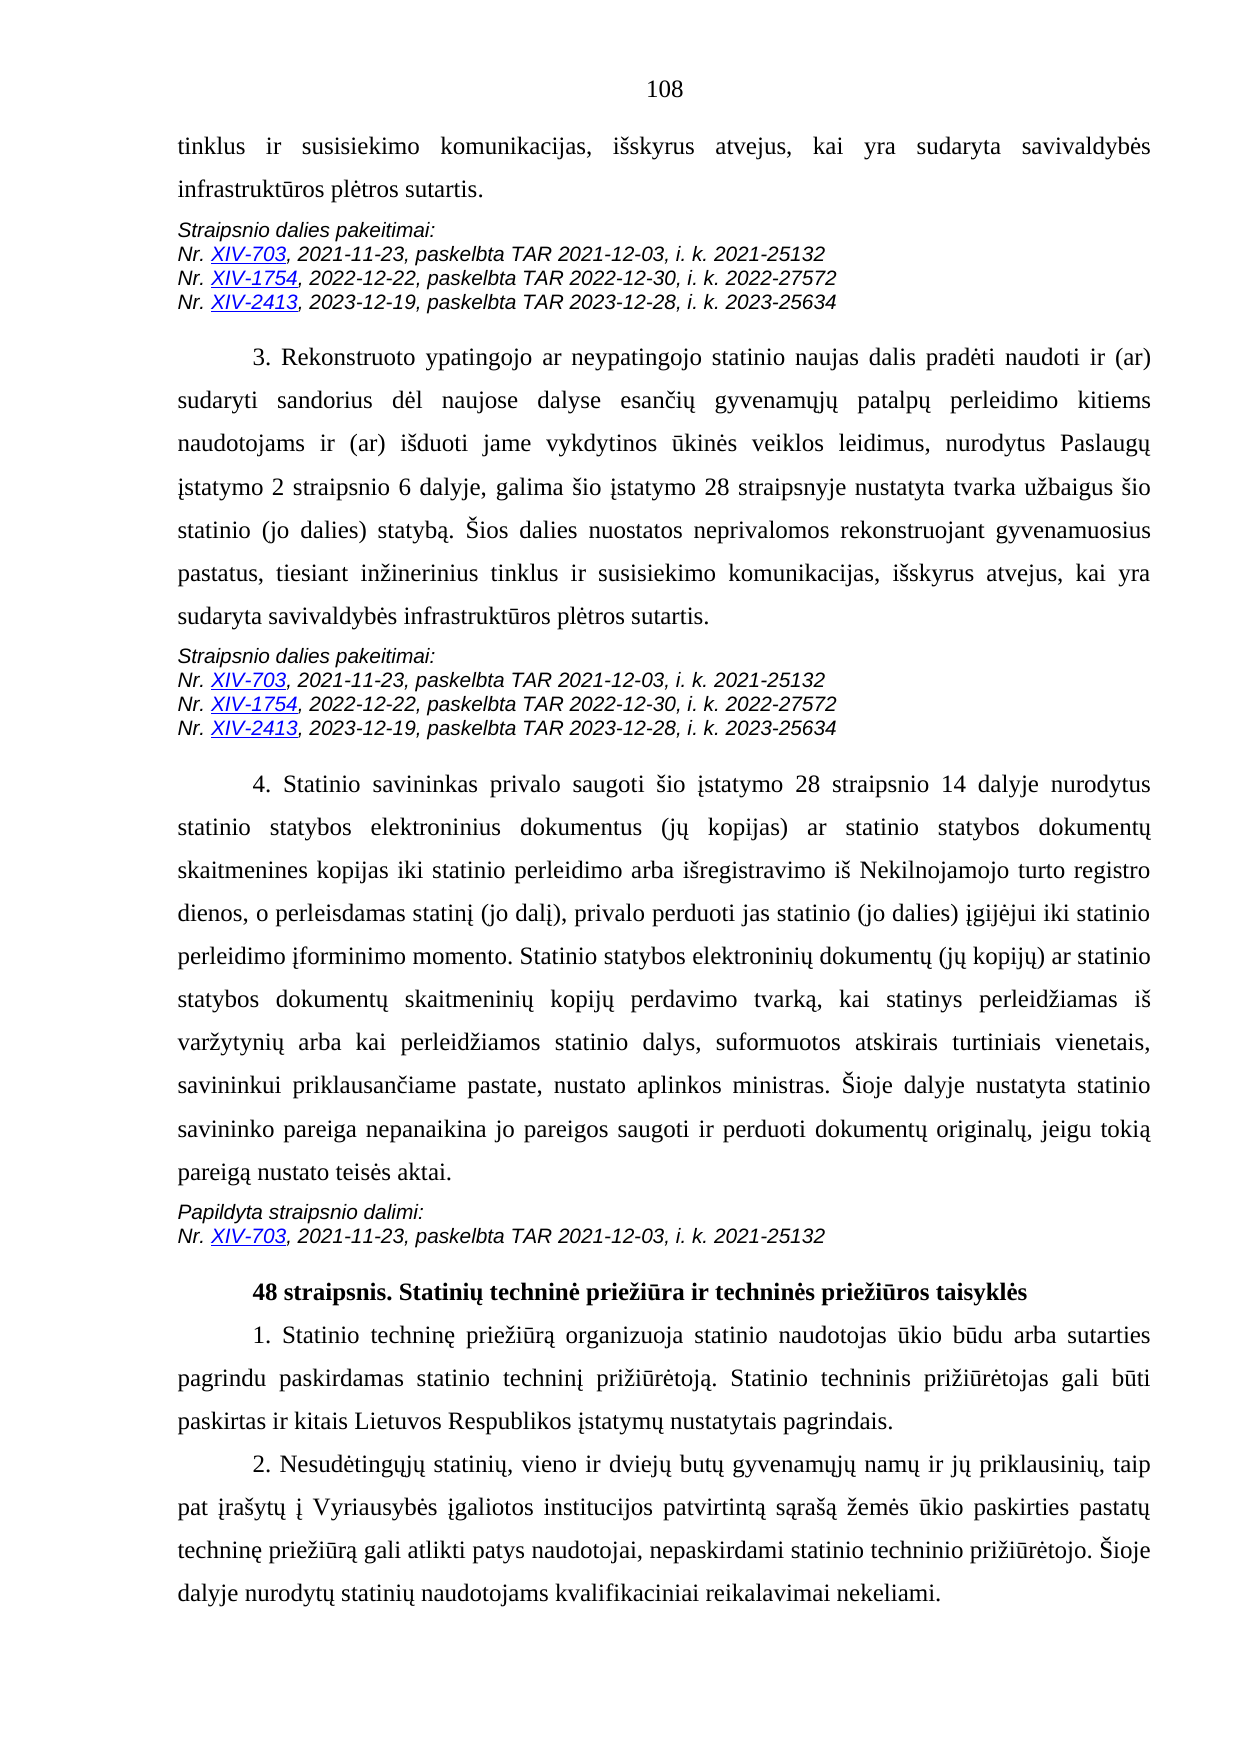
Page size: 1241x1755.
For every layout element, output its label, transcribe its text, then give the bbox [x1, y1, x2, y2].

text Straipsnio dalies pakeitimai: [177, 218, 1152, 242]
text Straipsnio dalies pakeitimai: [177, 644, 1152, 668]
text Nr. XIV-703, 2021-11-23, paskelbta TAR 2021-12-03, i. k. 2021-25132 [177, 668, 1152, 692]
text 4. Statinio savininkas privalo saugoti šio įstatymo 28 straipsnio 14 dalyje nurodytus statinio statybos elektroninius dokumentus (jų kopijas) ar statinio statybos dokumentų skaitmenines kopijas iki statinio perleidimo arba išregistravimo iš Nekilnojamojo turto registro dienos, o perleisdamas statinį (jo dalį), privalo perduoti jas statinio (jo dalies) įgijėjui iki statinio perleidimo įforminimo momento. Statinio statybos elektroninių dokumentų (jų kopijų) ar statinio statybos dokumentų skaitmeninių kopijų perdavimo tvarką, kai statinys perleidžiamas iš varžytynių arba kai perleidžiamos statinio dalys, suformuotos atskirais turtiniais vienetais, savininkui priklausančiame pastate, nustato aplinkos ministras. Šioje dalyje nustatyta statinio savininko pareiga nepanaikina jo pareigos saugoti ir perduoti dokumentų originalų, jeigu tokią pareigą nustato teisės aktai. [177, 769, 1152, 1186]
text Nr. XIV-2413, 2023-12-19, paskelbta TAR 2023-12-28, i. k. 2023-25634 [177, 716, 1152, 740]
text 1. Statinio techninę priežiūrą organizuoja statinio naudotojas ūkio būdu arba sutarties pagrindu paskirdamas statinio techninį prižiūrėtoją. Statinio techninis prižiūrėtojas gali būti paskirtas ir kitais Lietuvos Respublikos įstatymų nustatytais pagrindais. [177, 1320, 1152, 1435]
text Nr. XIV-703, 2021-11-23, paskelbta TAR 2021-12-03, i. k. 2021-25132 [177, 1224, 1152, 1248]
text tinklus ir susisiekimo komunikacijas, išskyrus atvejus, kai yra sudaryta savivaldybės infrastruktūros plėtros sutartis. [177, 131, 1152, 203]
text Nr. XIV-1754, 2022-12-22, paskelbta TAR 2022-12-30, i. k. 2022-27572 [177, 266, 1152, 289]
text Nr. XIV-1754, 2022-12-22, paskelbta TAR 2022-12-30, i. k. 2022-27572 [177, 692, 1152, 716]
text 2. Nesudėtingųjų statinių, vieno ir dviejų butų gyvenamųjų namų ir jų priklausinių, taip pat įrašytų į Vyriausybės įgaliotos institucijos patvirtintą sąrašą žemės ūkio paskirties pastatų techninę priežiūrą gali atlikti patys naudotojai, nepaskirdami statinio techninio prižiūrėtojo. Šioje dalyje nurodytų statinių naudotojams kvalifikaciniai reikalavimai nekeliami. [177, 1449, 1152, 1607]
text 48 straipsnis. Statinių techninė priežiūra ir techninės priežiūros taisyklės [177, 1277, 1152, 1305]
text 3. Rekonstruoto ypatingojo ar neypatingojo statinio naujas dalis pradėti naudoti ir (ar) sudaryti sandorius dėl naujose dalyse esančių gyvenamųjų patalpų perleidimo kitiems naudotojams ir (ar) išduoti jame vykdytinos ūkinės veiklos leidimus, nurodytus Paslaugų įstatymo 2 straipsnio 6 dalyje, galima šio įstatymo 28 straipsnyje nustatyta tvarka užbaigus šio statinio (jo dalies) statybą. Šios dalies nuostatos neprivalomos rekonstruojant gyvenamuosius pastatus, tiesiant inžinerinius tinklus ir susisiekimo komunikacijas, išskyrus atvejus, kai yra sudaryta savivaldybės infrastruktūros plėtros sutartis. [177, 342, 1152, 630]
text Papildyta straipsnio dalimi: [177, 1200, 1152, 1224]
text Nr. XIV-2413, 2023-12-19, paskelbta TAR 2023-12-28, i. k. 2023-25634 [177, 289, 1152, 313]
text Nr. XIV-703, 2021-11-23, paskelbta TAR 2021-12-03, i. k. 2021-25132 [177, 242, 1152, 266]
